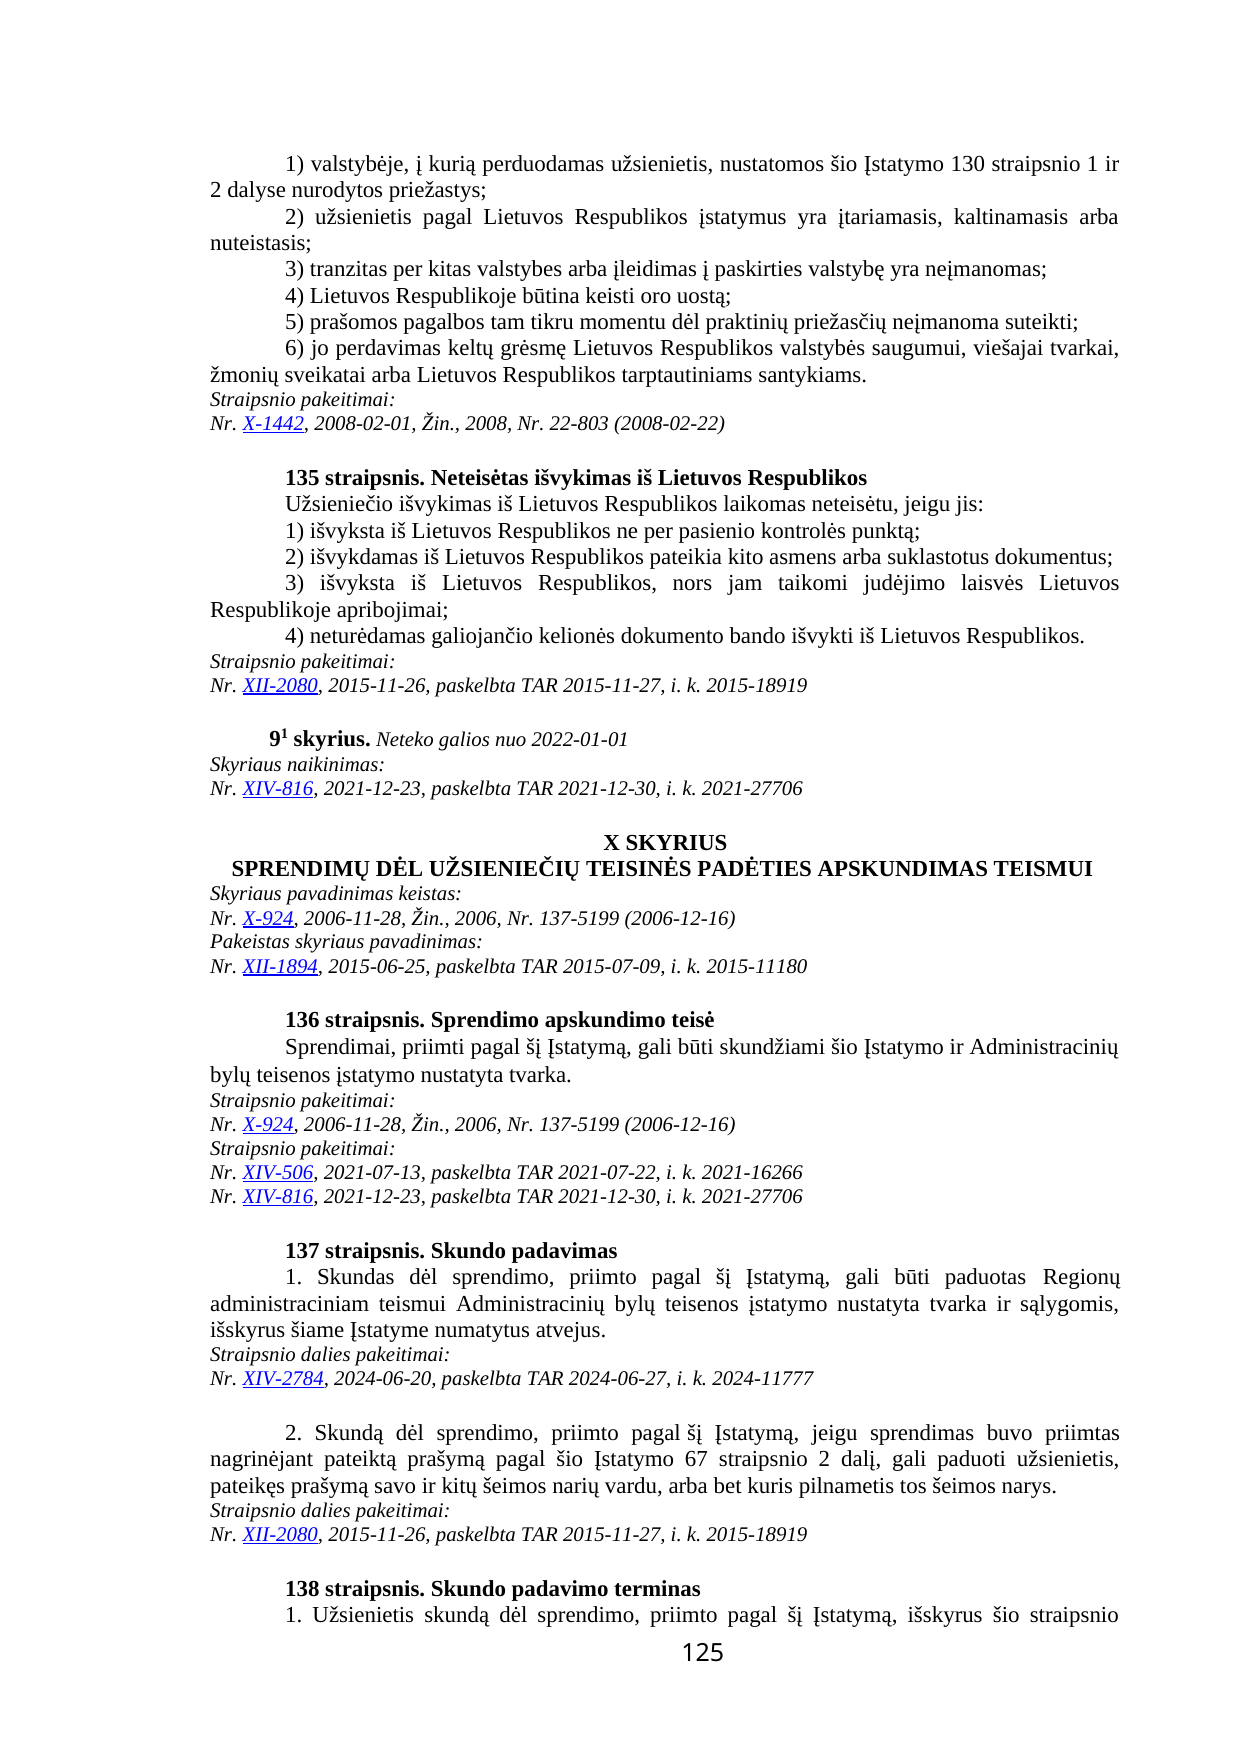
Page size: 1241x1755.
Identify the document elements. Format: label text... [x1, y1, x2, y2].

text SPRENDIMŲ DĖL UŽSIENIEČIŲ TEISINĖS PADĖTIES APSKUNDIMAS TEISMUI [210, 855, 1120, 881]
text 2) išvykdamas iš Lietuvos Respublikos pateikia kito asmens arba suklastotus dokumentus; [210, 543, 1120, 569]
text Nr. XII-1894, 2015-06-25, paskelbta TAR 2015-07-09, i. k. 2015-11180 [210, 953, 1120, 978]
text 3) išvyksta iš Lietuvos Respublikos, nors jam taikomi judėjimo laisvės Lietuvos Respublikoje apribojimai; [210, 569, 1120, 622]
text 1) išvyksta iš Lietuvos Respublikos ne per pasienio kontrolės punktą; [210, 517, 1120, 543]
text Nr. XIV-816, 2021-12-23, paskelbta TAR 2021-12-30, i. k. 2021-27706 [210, 1184, 1120, 1208]
text Straipsnio dalies pakeitimai: [210, 1498, 1120, 1522]
text 91 skyrius. Neteko galios nuo 2022-01-01 [210, 725, 1120, 752]
text 2. Skundą dėl sprendimo, priimto pagal šį Įstatymą, jeigu sprendimas buvo priimtas nagrinėjant pateiktą prašymą pagal šio Įstatymo 67 straipsnio 2 dalį, gali paduoti užsienietis, pateikęs prašymą savo ir kitų šeimos narių vardu, arba bet kuris pilnametis tos šeimos narys. [210, 1419, 1120, 1498]
text Užsieniečio išvykimas iš Lietuvos Respublikos laikomas neteisėtu, jeigu jis: [210, 490, 1120, 517]
text Straipsnio pakeitimai: [210, 648, 1120, 673]
text Nr. X-924, 2006-11-28, Žin., 2006, Nr. 137-5199 (2006-12-16) [210, 905, 1120, 929]
text X SKYRIUS [210, 829, 1120, 855]
text 2) užsienietis pagal Lietuvos Respublikos įstatymus yra įtariamasis, kaltinamasis arba nuteistasis; [210, 203, 1120, 255]
text Straipsnio dalies pakeitimai: [210, 1342, 1120, 1366]
text Nr. XII-2080, 2015-11-26, paskelbta TAR 2015-11-27, i. k. 2015-18919 [210, 1522, 1120, 1546]
text 4) neturėdamas galiojančio kelionės dokumento bando išvykti iš Lietuvos Respublikos. [210, 622, 1120, 648]
text Straipsnio pakeitimai: [210, 387, 1120, 411]
text 6) jo perdavimas keltų grėsmę Lietuvos Respublikos valstybės saugumui, viešajai tvarkai, žmonių sveikatai arba Lietuvos Respublikos tarptautiniams santykiams. [210, 334, 1120, 387]
text Nr. X-924, 2006-11-28, Žin., 2006, Nr. 137-5199 (2006-12-16) [210, 1112, 1120, 1136]
text 138 straipsnis. Skundo padavimo terminas [210, 1575, 1120, 1601]
text Nr. XIV-506, 2021-07-13, paskelbta TAR 2021-07-22, i. k. 2021-16266 [210, 1160, 1120, 1184]
text Pakeistas skyriaus pavadinimas: [210, 929, 1120, 953]
text Sprendimai, priimti pagal šį Įstatymą, gali būti skundžiami šio Įstatymo ir Administracinių bylų teisenos įstatymo nustatyta tvarka. [210, 1033, 1120, 1088]
text Straipsnio pakeitimai: [210, 1136, 1120, 1160]
text 1) valstybėje, į kurią perduodamas užsienietis, nustatomos šio Įstatymo 130 straipsnio 1 ir 2 dalyse nurodytos priežastys; [210, 150, 1120, 203]
text 4) Lietuvos Respublikoje būtina keisti oro uostą; [210, 282, 1120, 308]
text Nr. XII-2080, 2015-11-26, paskelbta TAR 2015-11-27, i. k. 2015-18919 [210, 673, 1120, 697]
text 137 straipsnis. Skundo padavimas [210, 1237, 1120, 1263]
text 1. Užsienietis skundą dėl sprendimo, priimto pagal šį Įstatymą, išskyrus šio straipsnio [210, 1601, 1120, 1628]
text Nr. X-1442, 2008-02-01, Žin., 2008, Nr. 22-803 (2008-02-22) [210, 411, 1120, 435]
text Straipsnio pakeitimai: [210, 1088, 1120, 1112]
text Skyriaus pavadinimas keistas: [210, 881, 1120, 905]
text 3) tranzitas per kitas valstybes arba įleidimas į paskirties valstybę yra neįmanomas; [210, 255, 1120, 282]
text Nr. XIV-816, 2021-12-23, paskelbta TAR 2021-12-30, i. k. 2021-27706 [210, 776, 1120, 800]
text 135 straipsnis. Neteisėtas išvykimas iš Lietuvos Respublikos [210, 464, 1120, 490]
text 1. Skundas dėl sprendimo, priimto pagal šį Įstatymą, gali būti paduotas Regionų administraciniam teismui Administracinių bylų teisenos įstatymo nustatyta tvarka ir sąlygomis, išskyrus šiame Įstatyme numatytus atvejus. [210, 1263, 1120, 1342]
text 5) prašomos pagalbos tam tikru momentu dėl praktinių priežasčių neįmanoma suteikti; [210, 308, 1120, 334]
text 136 straipsnis. Sprendimo apskundimo teisė [210, 1006, 1120, 1033]
text Nr. XIV-2784, 2024-06-20, paskelbta TAR 2024-06-27, i. k. 2024-11777 [210, 1366, 1120, 1390]
text Skyriaus naikinimas: [210, 752, 1120, 776]
